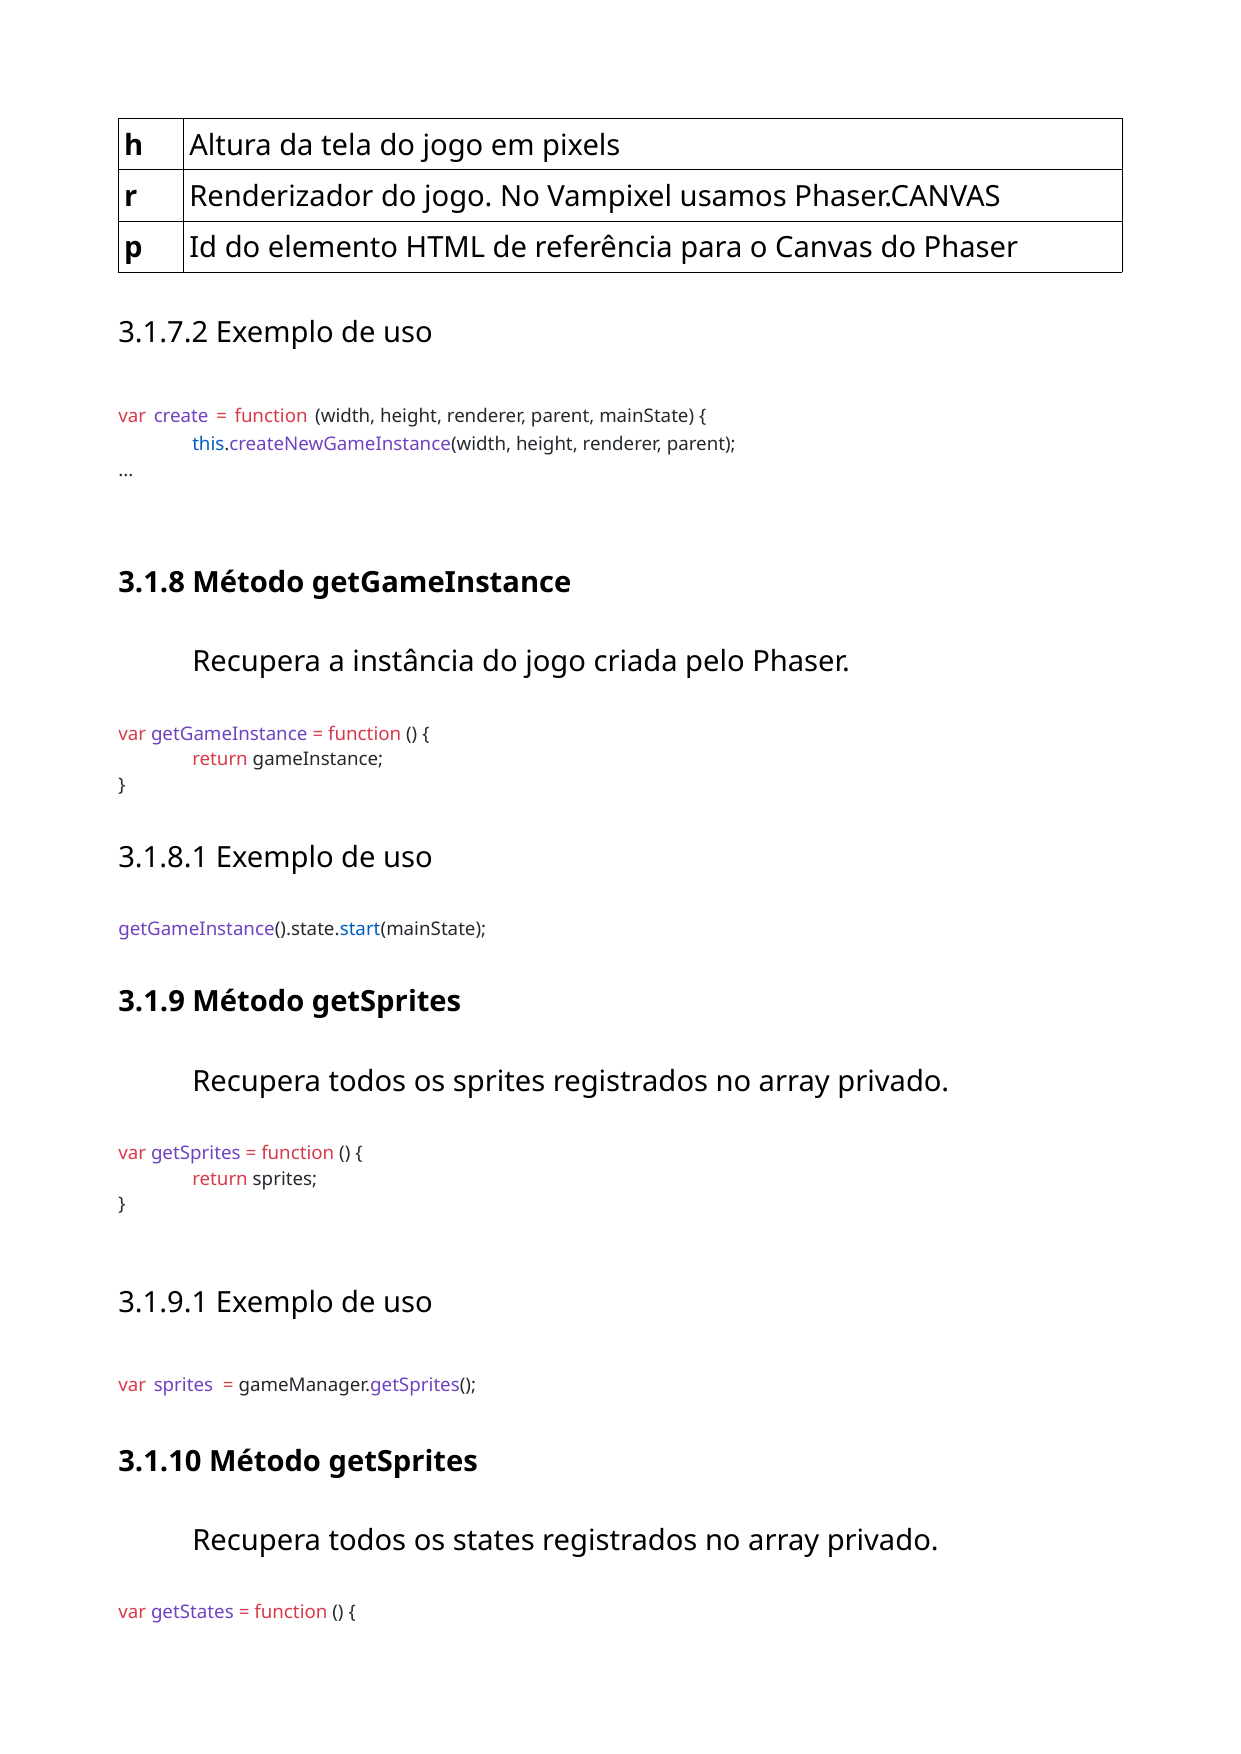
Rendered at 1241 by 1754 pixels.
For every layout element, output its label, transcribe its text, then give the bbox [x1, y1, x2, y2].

text Recupera a instância do jogo criada pelo Phaser. [118, 641, 1122, 680]
text } [118, 771, 1122, 796]
text var getStates = function () { [118, 1599, 1122, 1624]
text 3.1.7.2 Exemplo de uso [118, 312, 1122, 351]
text Recupera todos os sprites registrados no array privado. [118, 1060, 1122, 1100]
text var getSprites = function () { [118, 1139, 1122, 1165]
text var create = function (width, height, renderer, parent, mainState) { [118, 391, 1122, 431]
table_cell h [119, 119, 183, 169]
text this.createNewGameInstance(width, height, renderer, parent); [118, 431, 1122, 456]
table_cell r [119, 170, 183, 221]
text 3.1.8.1 Exemplo de uso [118, 836, 1122, 876]
table_cell Renderizador do jogo. No Vampixel usamos Phaser.CANVAS [184, 170, 1122, 221]
text return gameInstance; [118, 745, 1122, 771]
text var sprites = gameManager.getSprites(); [118, 1361, 1122, 1400]
table_cell Altura da tela do jogo em pixels [184, 119, 1122, 169]
text Recupera todos os states registrados no array privado. [118, 1519, 1122, 1559]
text ... [118, 456, 1122, 482]
text 3.1.9.1 Exemplo de uso [118, 1281, 1122, 1321]
text 3.1.8 Método getGameInstance [118, 561, 1122, 601]
text 3.1.9 Método getSprites [118, 981, 1122, 1020]
table_cell p [119, 222, 183, 272]
text 3.1.10 Método getSprites [118, 1440, 1122, 1480]
text } [118, 1191, 1122, 1216]
text getGameInstance().state.start(mainState); [118, 916, 1122, 941]
table_cell Id do elemento HTML de referência para o Canvas do Phaser [184, 222, 1122, 272]
text var getGameInstance = function () { [118, 720, 1122, 745]
text return sprites; [118, 1165, 1122, 1191]
